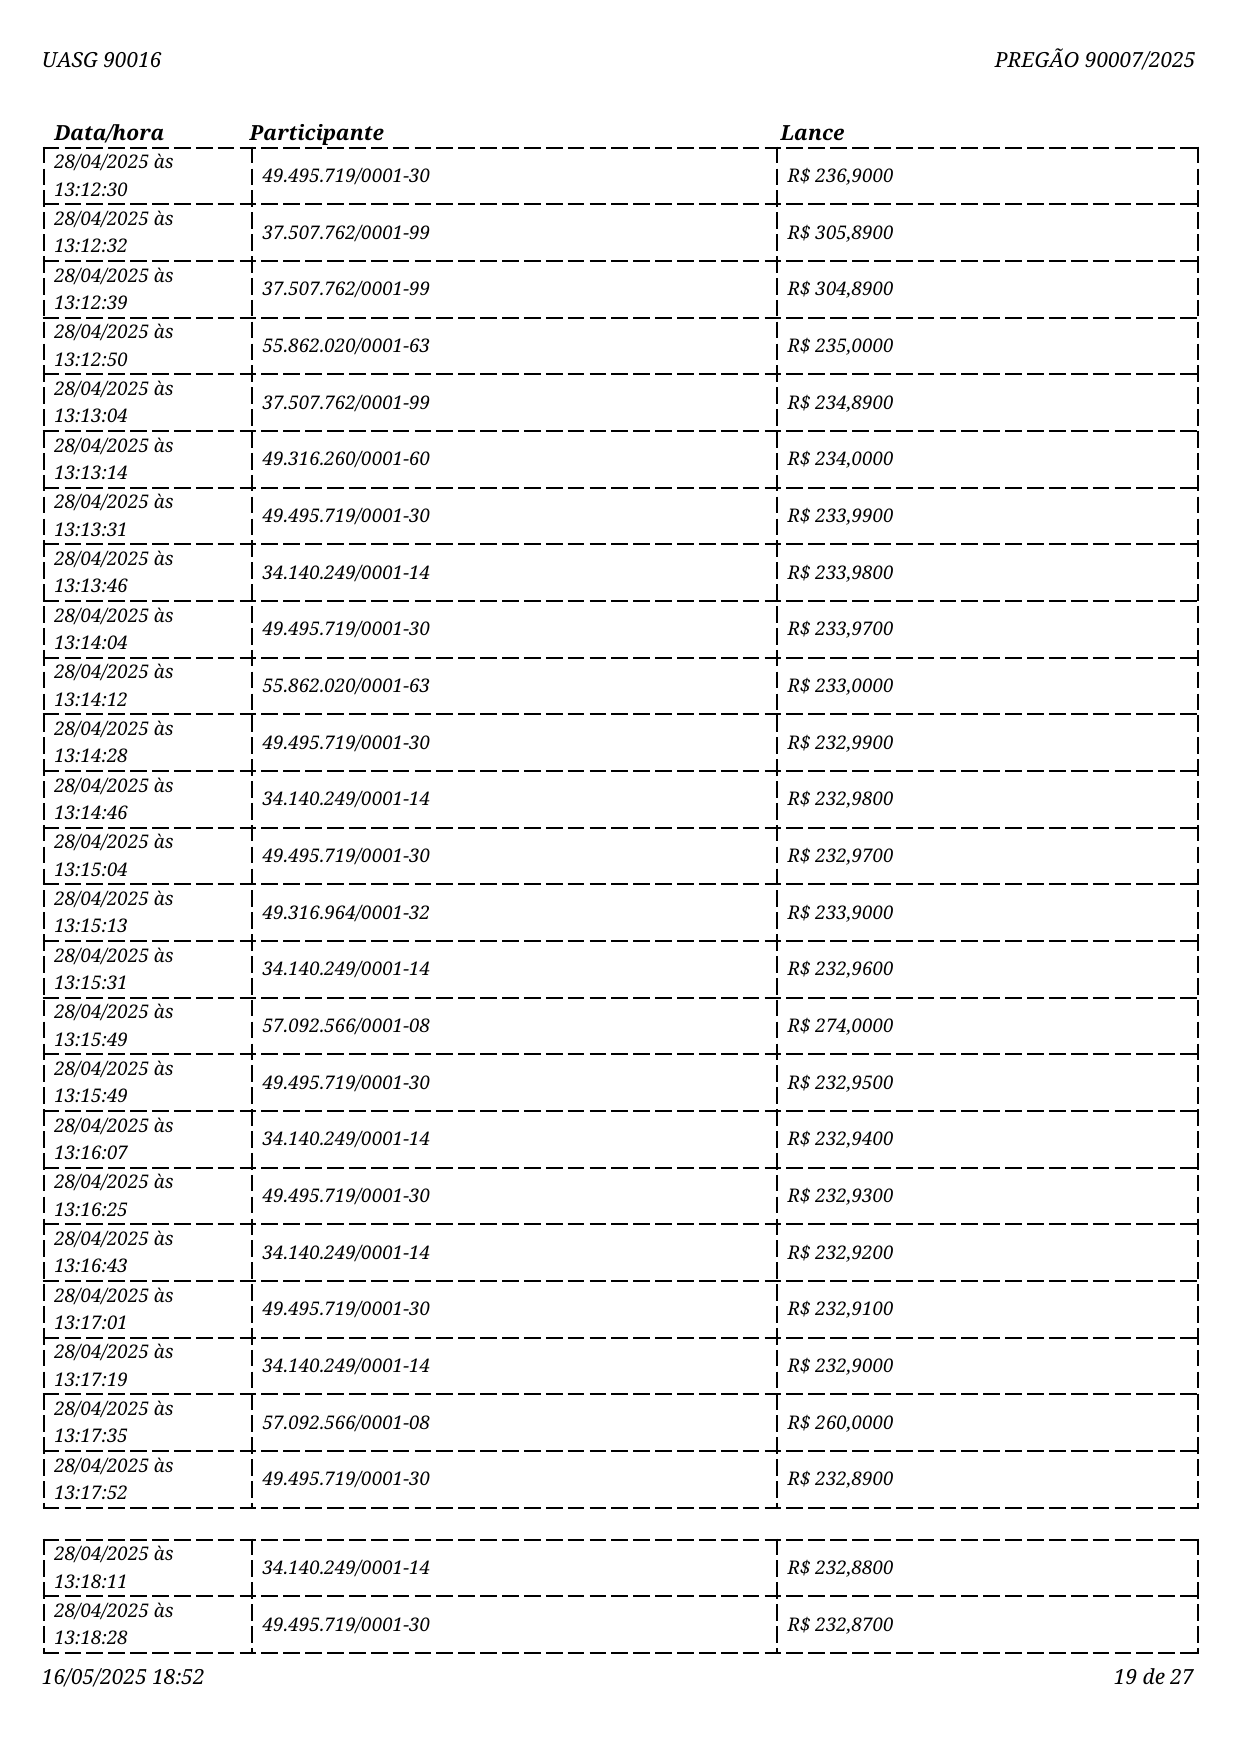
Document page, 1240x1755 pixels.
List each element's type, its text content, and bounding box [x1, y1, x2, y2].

table_cell 37.507.762/0001-99 [252, 203, 777, 260]
table_cell 34.140.249/0001-14 [252, 940, 777, 997]
table_cell 55.862.020/0001-63 [252, 657, 777, 713]
table_cell R$ 260,0000 [777, 1393, 1198, 1450]
table_cell 28/04/2025 às 13:16:07 [44, 1110, 252, 1167]
table_cell 57.092.566/0001-08 [252, 997, 777, 1053]
table_cell 28/04/2025 às 13:15:49 [44, 997, 252, 1053]
table_cell 37.507.762/0001-99 [252, 373, 777, 430]
table_cell R$ 232,9700 [777, 827, 1198, 883]
table_cell 28/04/2025 às 13:17:01 [44, 1280, 252, 1337]
table_cell R$ 232,9500 [777, 1053, 1198, 1110]
table_cell 28/04/2025 às 13:17:19 [44, 1337, 252, 1393]
table_cell R$ 232,9200 [777, 1223, 1198, 1280]
table_cell R$ 236,9000 [777, 147, 1198, 203]
table_cell 49.495.719/0001-30 [252, 1167, 777, 1223]
table_cell R$ 235,0000 [777, 317, 1198, 373]
table_cell 57.092.566/0001-08 [252, 1393, 777, 1450]
table_cell 28/04/2025 às 13:14:12 [44, 657, 252, 713]
table_cell 37.507.762/0001-99 [252, 260, 777, 317]
table_cell 28/04/2025 às 13:15:31 [44, 940, 252, 997]
table_cell 28/04/2025 às 13:12:39 [44, 260, 252, 317]
table_header 34.140.249/0001-14 [252, 1539, 777, 1595]
table_cell 28/04/2025 às 13:12:32 [44, 203, 252, 260]
table_cell R$ 232,8900 [777, 1450, 1198, 1507]
table_cell 28/04/2025 às 13:15:13 [44, 883, 252, 940]
table_cell 34.140.249/0001-14 [252, 770, 777, 827]
table_cell 49.495.719/0001-30 [252, 1595, 777, 1652]
table_cell R$ 232,9400 [777, 1110, 1198, 1167]
table_cell R$ 234,8900 [777, 373, 1198, 430]
table_cell R$ 274,0000 [777, 997, 1198, 1053]
table_cell 49.316.964/0001-32 [252, 883, 777, 940]
table_cell R$ 232,9600 [777, 940, 1198, 997]
table_cell 28/04/2025 às 13:13:31 [44, 487, 252, 543]
table_cell 49.495.719/0001-30 [252, 147, 777, 203]
table_cell 28/04/2025 às 13:17:35 [44, 1393, 252, 1450]
table_cell 49.495.719/0001-30 [252, 1053, 777, 1110]
table_cell 49.495.719/0001-30 [252, 827, 777, 883]
table_cell R$ 305,8900 [777, 203, 1198, 260]
table_cell 28/04/2025 às 13:13:04 [44, 373, 252, 430]
table_cell 28/04/2025 às 13:15:04 [44, 827, 252, 883]
table_cell 28/04/2025 às 13:16:43 [44, 1223, 252, 1280]
table_cell R$ 233,9000 [777, 883, 1198, 940]
table_cell 49.495.719/0001-30 [252, 600, 777, 657]
table_cell 28/04/2025 às 13:14:46 [44, 770, 252, 827]
table_cell R$ 232,9300 [777, 1167, 1198, 1223]
table_cell 34.140.249/0001-14 [252, 543, 777, 600]
table_cell 34.140.249/0001-14 [252, 1110, 777, 1167]
table_cell R$ 233,0000 [777, 657, 1198, 713]
table_cell 34.140.249/0001-14 [252, 1223, 777, 1280]
table_cell 49.495.719/0001-30 [252, 713, 777, 770]
table_cell 28/04/2025 às 13:12:30 [44, 147, 252, 203]
table_cell 28/04/2025 às 13:13:14 [44, 430, 252, 487]
table_cell 28/04/2025 às 13:15:49 [44, 1053, 252, 1110]
table_cell 28/04/2025 às 13:13:46 [44, 543, 252, 600]
table_cell R$ 232,9100 [777, 1280, 1198, 1337]
table_cell 28/04/2025 às 13:14:04 [44, 600, 252, 657]
table_cell 28/04/2025 às 13:12:50 [44, 317, 252, 373]
table_cell R$ 232,9900 [777, 713, 1198, 770]
table_cell 28/04/2025 às 13:17:52 [44, 1450, 252, 1507]
table_cell 34.140.249/0001-14 [252, 1337, 777, 1393]
table_cell 28/04/2025 às 13:16:25 [44, 1167, 252, 1223]
table_cell R$ 234,0000 [777, 430, 1198, 487]
table_header 28/04/2025 às 13:18:11 [44, 1539, 252, 1595]
table_cell R$ 233,9700 [777, 600, 1198, 657]
table_cell 49.316.260/0001-60 [252, 430, 777, 487]
table_cell 55.862.020/0001-63 [252, 317, 777, 373]
table_cell R$ 233,9800 [777, 543, 1198, 600]
table_cell 49.495.719/0001-30 [252, 487, 777, 543]
table_cell 49.495.719/0001-30 [252, 1280, 777, 1337]
table_cell R$ 233,9900 [777, 487, 1198, 543]
table_cell R$ 232,9000 [777, 1337, 1198, 1393]
table_cell R$ 232,8700 [777, 1595, 1198, 1652]
table_cell 28/04/2025 às 13:18:28 [44, 1595, 252, 1652]
table_cell 49.495.719/0001-30 [252, 1450, 777, 1507]
table_header R$ 232,8800 [777, 1539, 1198, 1595]
table_cell R$ 304,8900 [777, 260, 1198, 317]
table_cell R$ 232,9800 [777, 770, 1198, 827]
table_cell 28/04/2025 às 13:14:28 [44, 713, 252, 770]
